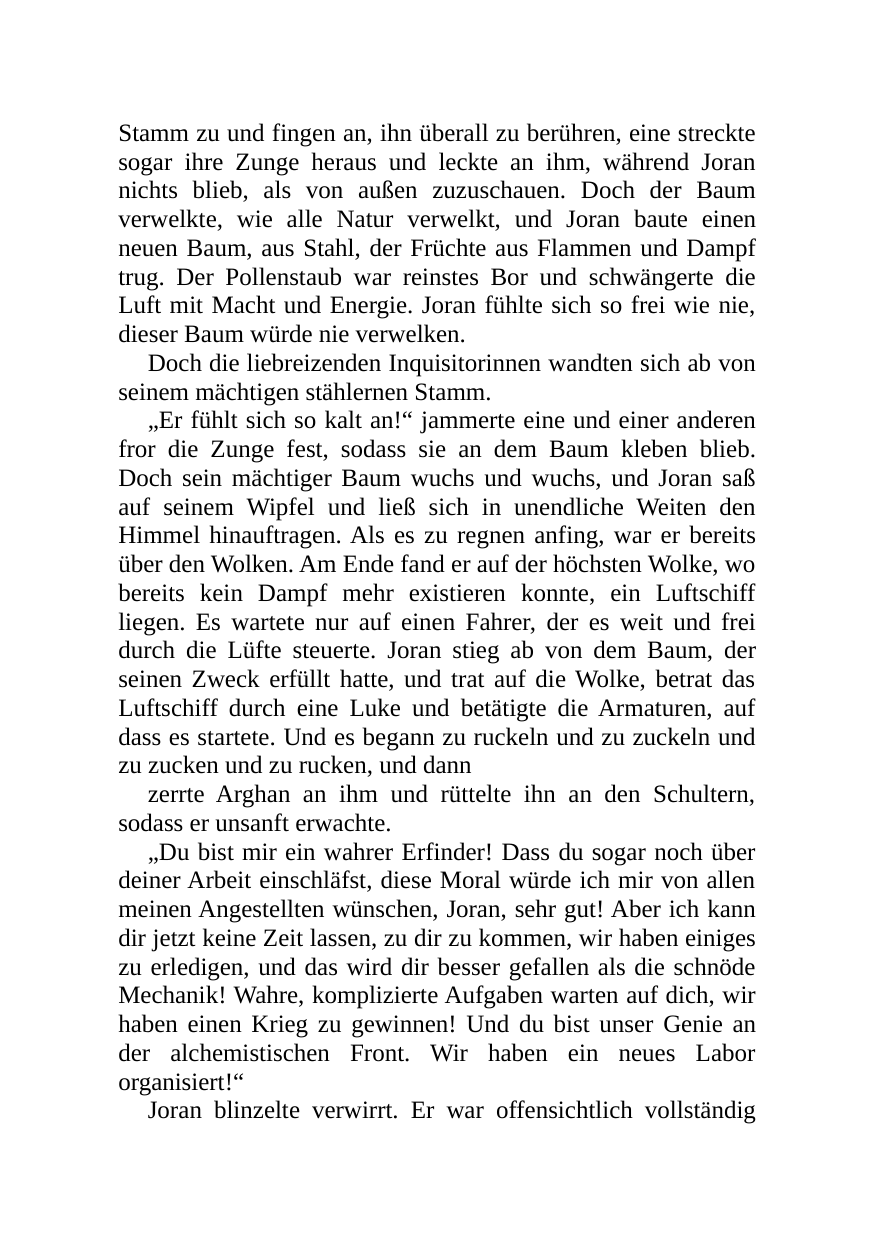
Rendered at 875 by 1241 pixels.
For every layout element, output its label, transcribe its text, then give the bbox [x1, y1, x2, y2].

text zerrte Arghan an ihm und rüttelte ihn an den Schultern, sodass er unsanft erwachte. [118, 779, 756, 837]
text Stamm zu und fingen an, ihn überall zu berühren, eine streckte sogar ihre Zunge heraus und leckte an ihm, während Joran nichts blieb, als von außen zuzuschauen. Doch der Baum verwelkte, wie alle Natur verwelkt, und Joran baute einen neuen Baum, aus Stahl, der Früchte aus Flammen und Dampf trug. Der Pollenstaub war reinstes Bor und schwängerte die Luft mit Macht und Energie. Joran fühlte sich so frei wie nie, dieser Baum würde nie verwelken. [118, 118, 756, 348]
text „Er fühlt sich so kalt an!“ jammerte eine und einer anderen fror die Zunge fest, sodass sie an dem Baum kleben blieb. Doch sein mächtiger Baum wuchs und wuchs, und Joran saß auf seinem Wipfel und ließ sich in unendliche Weiten den Himmel hinauftragen. Als es zu regnen anfing, war er bereits über den Wolken. Am Ende fand er auf der höchsten Wolke, wo bereits kein Dampf mehr existieren konnte, ein Luftschiff liegen. Es wartete nur auf einen Fahrer, der es weit und frei durch die Lüfte steuerte. Joran stieg ab von dem Baum, der seinen Zweck erfüllt hatte, und trat auf die Wolke, betrat das Luftschiff durch eine Luke und betätigte die Armaturen, auf dass es startete. Und es begann zu ruckeln und zu zuckeln und zu zucken und zu rucken, und dann [118, 406, 756, 779]
text Joran blinzelte verwirrt. Er war offensichtlich vollständig [118, 1096, 756, 1124]
text „Du bist mir ein wahrer Erfinder! Dass du sogar noch über deiner Arbeit einschläfst, diese Moral würde ich mir von allen meinen Angestellten wünschen, Joran, sehr gut! Aber ich kann dir jetzt keine Zeit lassen, zu dir zu kommen, wir haben einiges zu erledigen, und das wird dir besser gefallen als die schnöde Mechanik! Wahre, komplizierte Aufgaben warten auf dich, wir haben einen Krieg zu gewinnen! Und du bist unser Genie an der alchemistischen Front. Wir haben ein neues Labor organisiert!“ [118, 837, 756, 1096]
text Doch die liebreizenden Inquisitorinnen wandten sich ab von seinem mächtigen stählernen Stamm. [118, 348, 756, 406]
